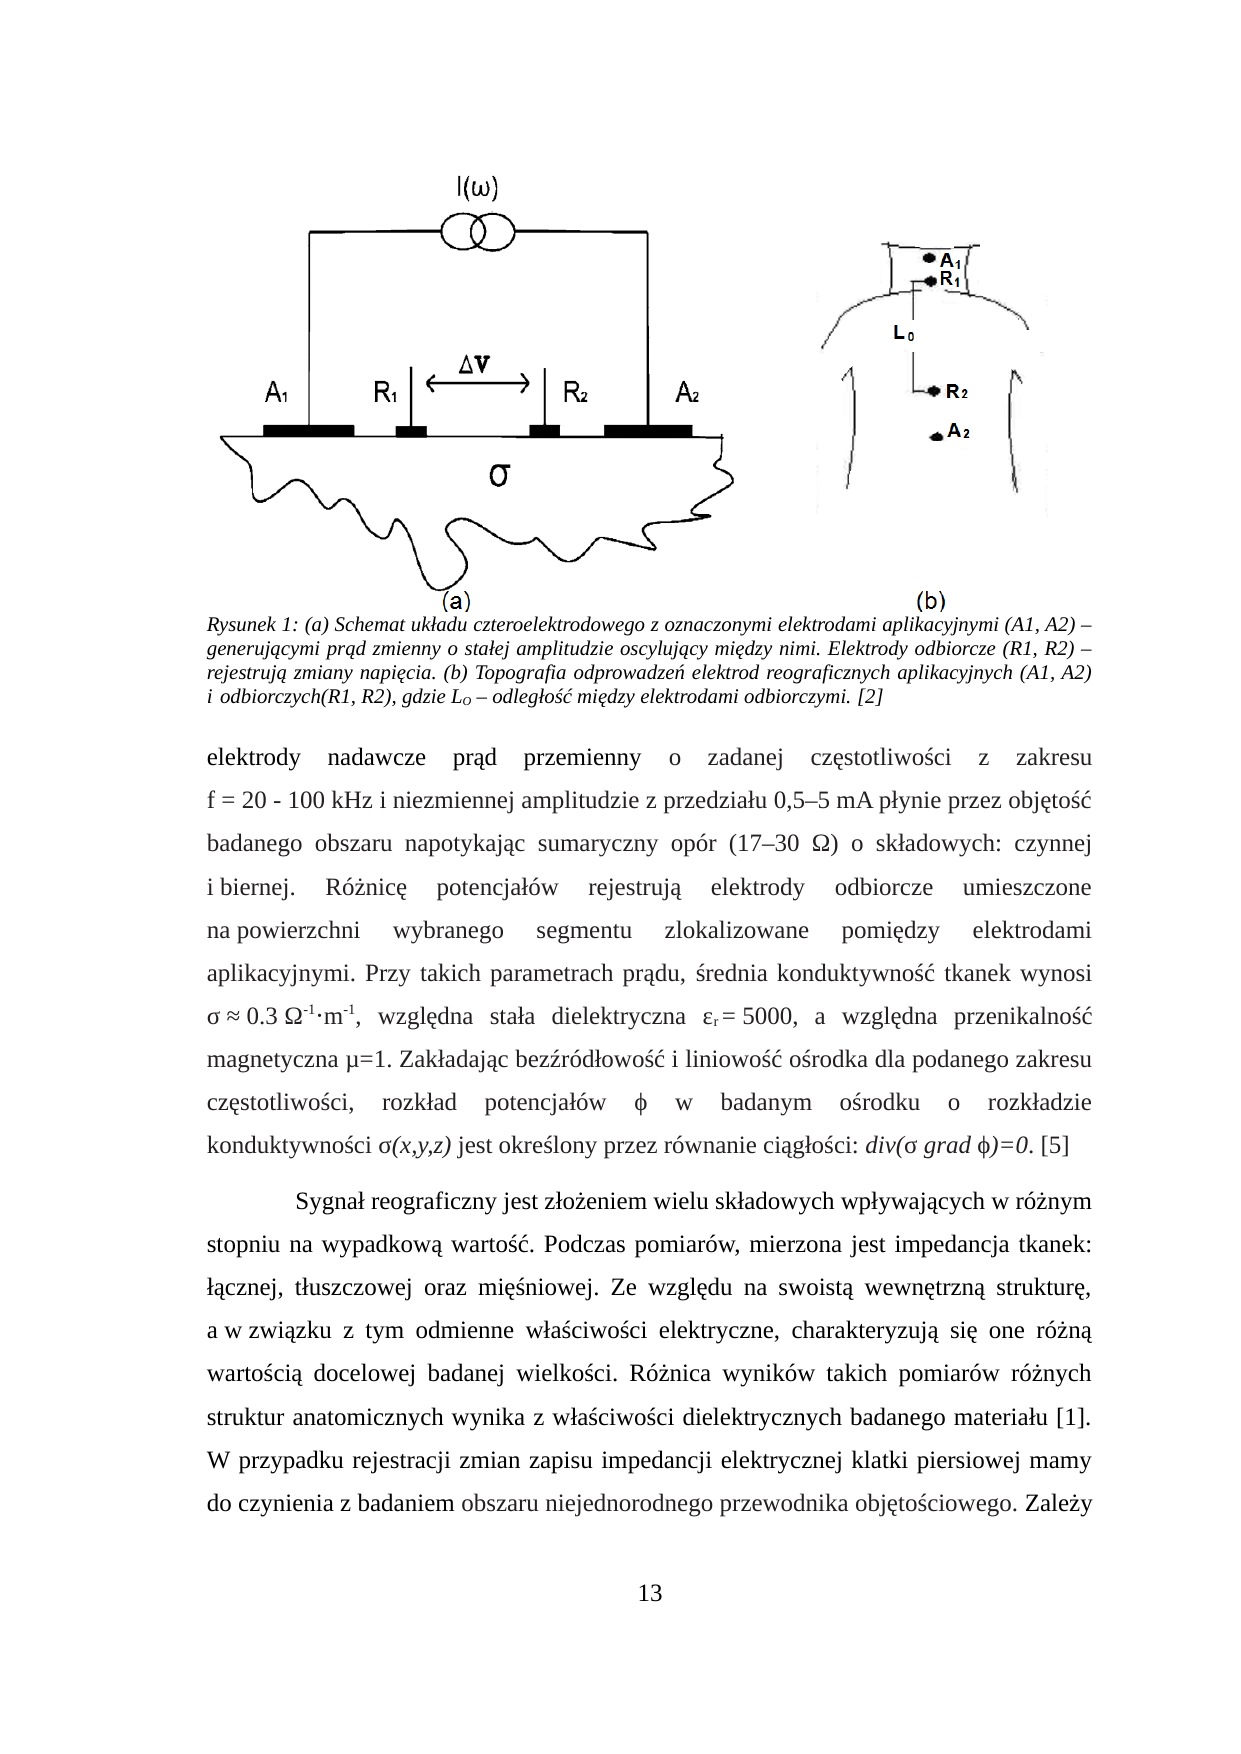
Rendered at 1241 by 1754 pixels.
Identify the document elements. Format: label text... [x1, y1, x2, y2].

text Rysunek 1: (a) Schemat układu czteroelektrodowego z oznaczonymi elektrodami aplikacyjnymi (A1, A2) – generującymi prąd zmienny o stałej amplitudzie oscylujący między nimi. Elektrody odbiorcze (R1, R2) – rejestrują zmiany napięcia. (b) Topografia odprowadzeń elektrod reograficznych aplikacyjnych (A1, A2) i odbiorczych(R1, R2), gdzie LO – odległość między elektrodami odbiorczymi. [2] [207, 612, 1095, 708]
text elektrody nadawcze prąd przemienny o zadanej częstotliwości z zakresu f = 20 - 100 kHz i niezmiennej amplitudzie z przedziału 0,5–5 mA płynie przez objętość badanego obszaru napotykając sumaryczny opór (17–30 Ω) o składowych: czynnej i biernej. Różnicę potencjałów rejestrują elektrody odbiorcze umieszczone na powierzchni wybranego segmentu zlokalizowane pomiędzy elektrodami aplikacyjnymi. Przy takich parametrach prądu, średnia konduktywność tkanek wynosi σ ≈ 0.3 Ω-1⋅m-1, względna stała dielektryczna εr = 5000, a względna przenikalność magnetyczna µ=1. Zakładając bezźródłowość i liniowość ośrodka dla podanego zakresu częstotliwości, rozkład potencjałów ϕ w badanym ośrodku o rozkładzie konduktywności σ(x,y,z) jest określony przez równanie ciągłości: div(σ grad ϕ)=0. [5] [207, 728, 1093, 1159]
text Sygnał reograficzny jest złożeniem wielu składowych wpływających w różnym stopniu na wypadkową wartość. Podczas pomiarów, mierzona jest impedancja tkanek: łącznej, tłuszczowej oraz mięśniowej. Ze względu na swoistą wewnętrzną strukturę, a w związku z tym odmienne właściwości elektryczne, charakteryzują się one różną wartością docelowej badanej wielkości. Różnica wyników takich pomiarów różnych struktur anatomicznych wynika z właściwości dielektrycznych badanego materiału [1]. W przypadku rejestracji zmian zapisu impedancji elektrycznej klatki piersiowej mamy do czynienia z badaniem obszaru niejednorodnego przewodnika objętościowego. Zależy [207, 1186, 1093, 1517]
